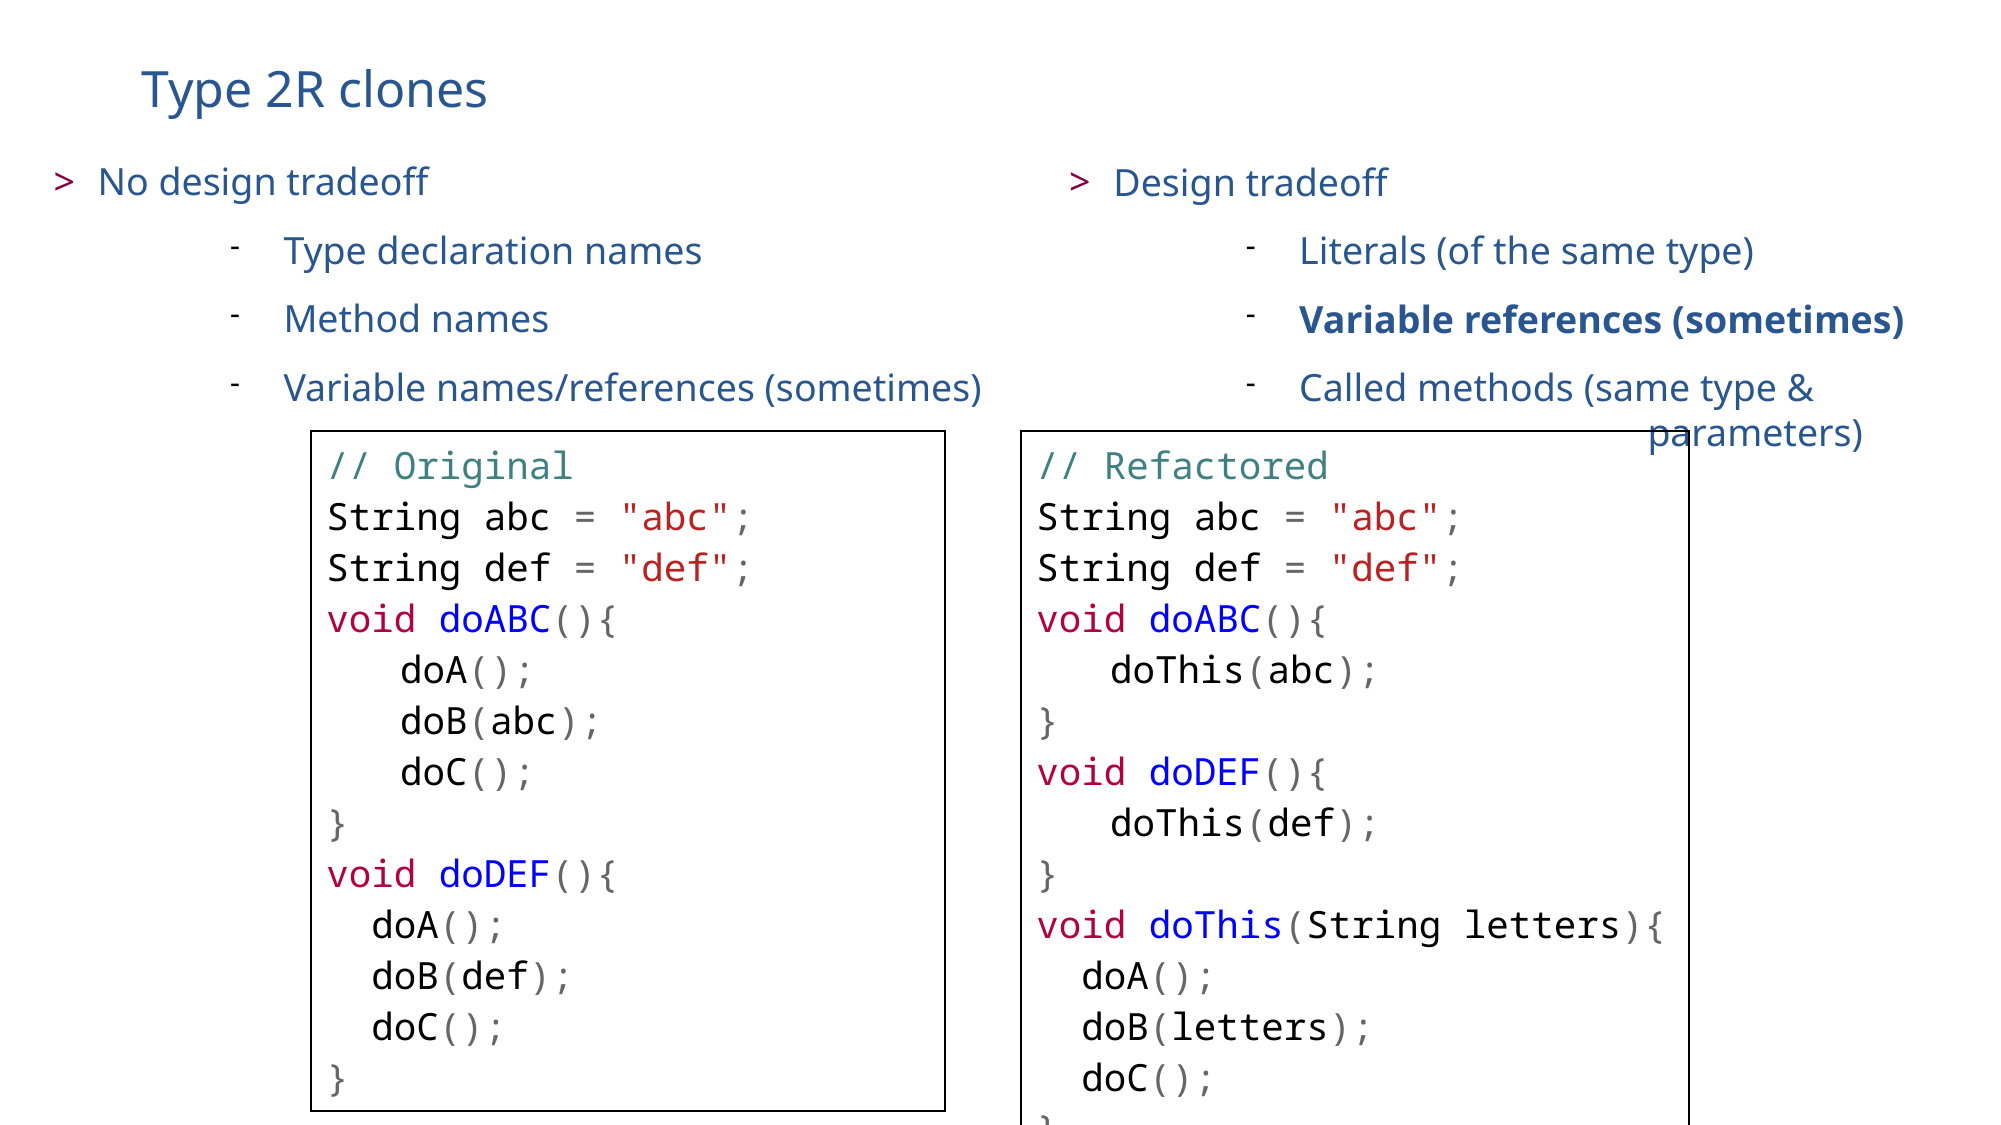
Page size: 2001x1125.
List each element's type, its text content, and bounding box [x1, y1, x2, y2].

text_box Design tradeoff Literals (of the same type) Variable references (sometimes) Called methods (same type & parameters) [1069, 154, 2000, 402]
text_box No design tradeoff Type declaration names Method names Variable names/references (sometimes) [53, 153, 1067, 402]
text_box Type 2R clones [142, 59, 1842, 124]
text_box // Original String abc = "abc"; String def = "def"; void doABC(){ doA(); doB(abc); doC(); } void doDEF(){ doA(); doB(def); doC(); } [310, 431, 946, 1063]
text_box // Refactored String abc = "abc"; String def = "def"; void doABC(){ doThis(abc); } void doDEF(){ doThis(def); } void doThis(String letters){ doA(); doB(letters); doC(); } [1020, 431, 1690, 1111]
